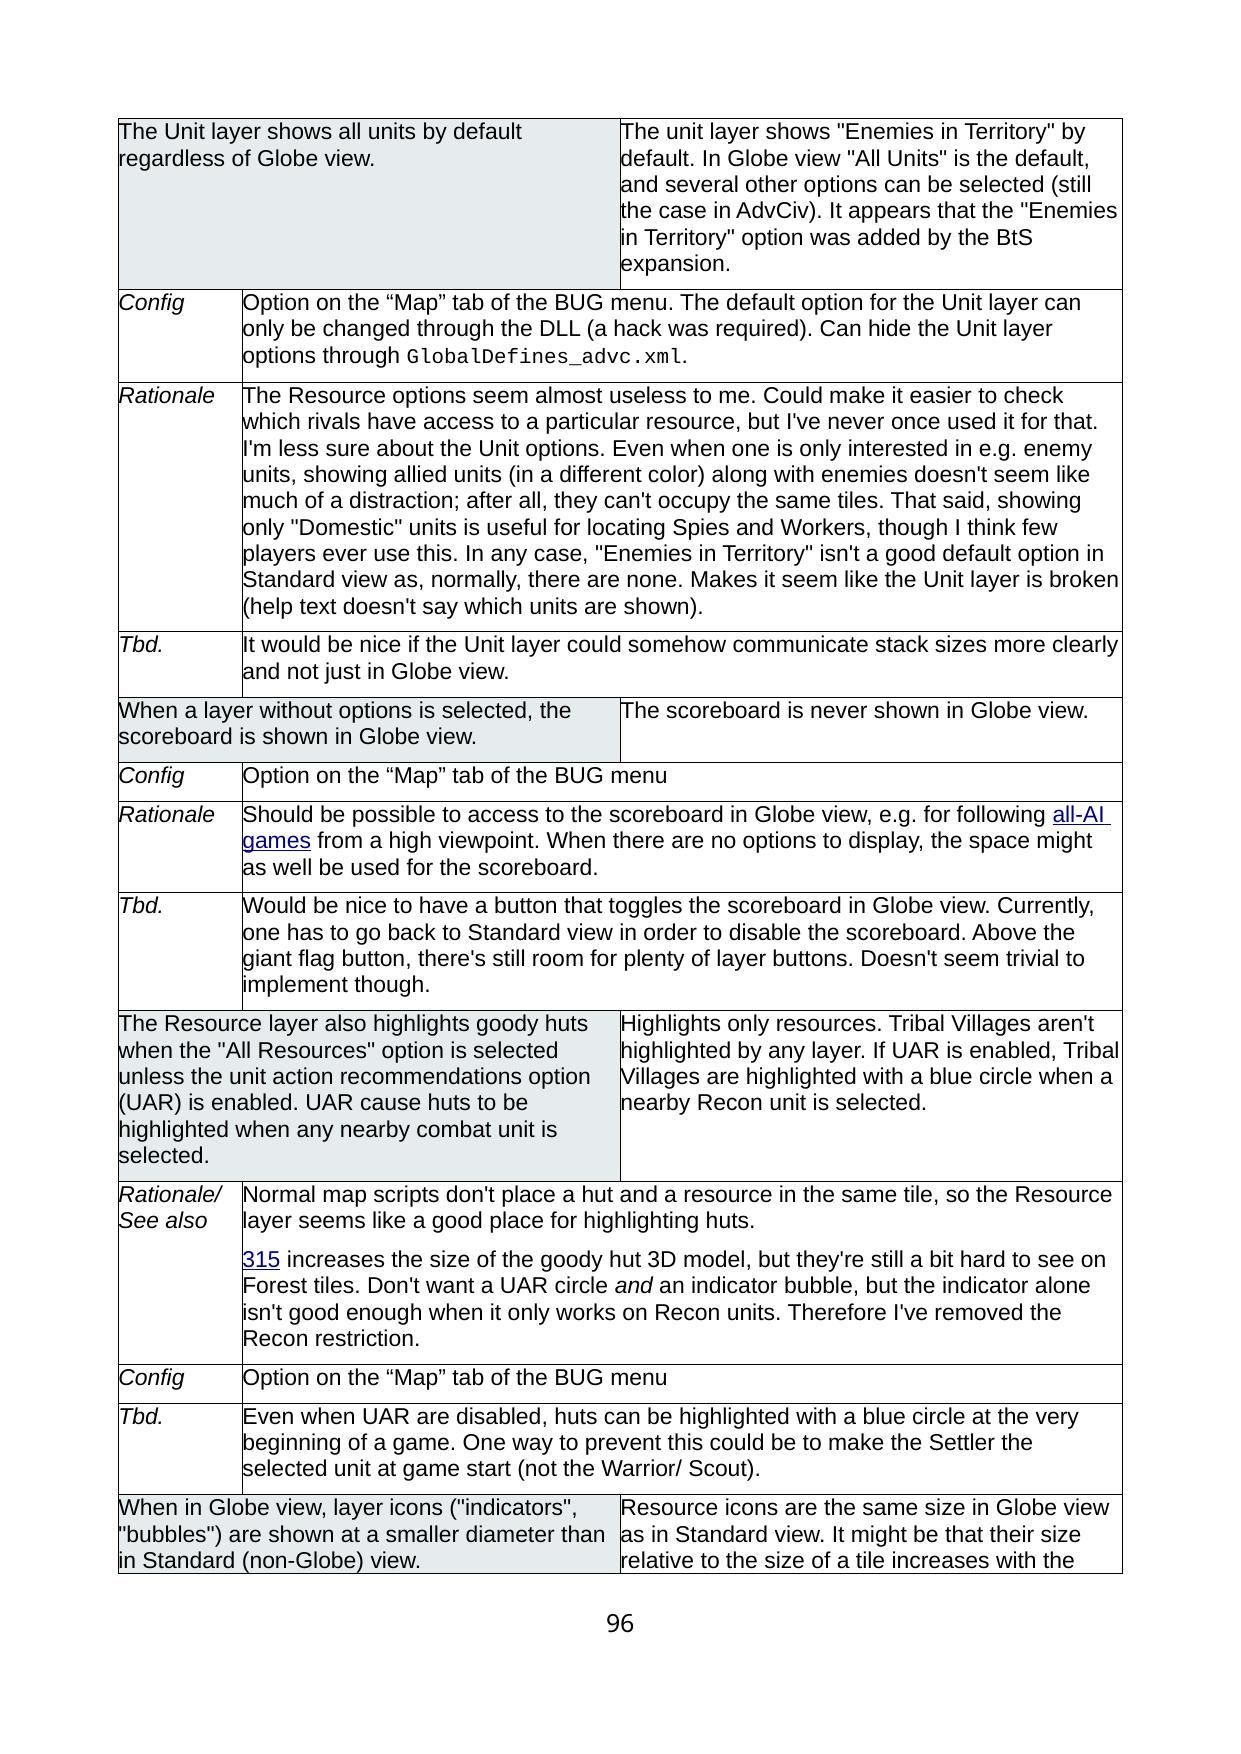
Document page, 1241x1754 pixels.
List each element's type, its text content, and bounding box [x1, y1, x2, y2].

table_cell It would be nice if the Unit layer could somehow communicate stack sizes more clearly and not just in Globe view. [243, 632, 1122, 697]
table_cell The Resource layer also highlights goody huts when the "All Resources" option is selected unless the unit action recommendations option (UAR) is enabled. UAR cause huts to be highlighted when any nearby combat unit is selected. [119, 1011, 620, 1181]
table_cell Option on the “Map” tab of the BUG menu [243, 763, 1122, 801]
table_cell The Resource options seem almost useless to me. Could make it easier to check which rivals have access to a particular resource, but I've never once used it for that. I'm less sure about the Unit options. Even when one is only interested in e.g. enemy units, showing allied units (in a different color) along with enemies doesn't seem like much of a distraction; after all, they can't occupy the same tiles. That said, showing only "Domestic" units is useful for locating Spies and Workers, though I think few players ever use this. In any case, "Enemies in Territory" isn't a good default option in Standard view as, normally, there are none. Makes it seem like the Unit layer is broken (help text doesn't say which units are shown). [243, 383, 1122, 631]
table_cell Tbd. [119, 893, 242, 1010]
table_cell Rationale [119, 383, 242, 631]
table_cell Tbd. [119, 632, 242, 697]
table_cell When a layer without options is selected, the scoreboard is shown in Globe view. [119, 698, 620, 762]
table_cell Would be nice to have a button that toggles the scoreboard in Globe view. Currently, one has to go back to Standard view in order to disable the scoreboard. Above the giant flag button, there's still room for plenty of layer buttons. Doesn't seem trivial to implement though. [243, 893, 1122, 1010]
table_cell When in Globe view, layer icons ("indicators", "bubbles") are shown at a smaller diameter than in Standard (non-Globe) view. [119, 1495, 620, 1573]
table_cell Tbd. [119, 1404, 242, 1494]
table_cell Option on the “Map” tab of the BUG menu. The default option for the Unit layer can only be changed through the DLL (a hack was required). Can hide the Unit layer options through GlobalDefines_advc.xml. [243, 290, 1122, 382]
table_cell Rationale/ See also [119, 1182, 242, 1364]
table_cell Highlights only resources. Tribal Villages aren't highlighted by any layer. If UAR is enabled, Tribal Villages are highlighted with a blue circle when a nearby Recon unit is selected. [621, 1011, 1122, 1181]
table_cell The Unit layer shows all units by default regardless of Globe view. [119, 119, 620, 289]
table_cell The unit layer shows "Enemies in Territory" by default. In Globe view "All Units" is the default, and several other options can be selected (still the case in AdvCiv). It appears that the "Enemies in Territory" option was added by the BtS expansion. [621, 119, 1122, 289]
table_cell Config [119, 763, 242, 801]
table_cell Config [119, 1365, 242, 1403]
table_cell Resource icons are the same size in Globe view as in Standard view. It might be that their size relative to the size of a tile increases with the [621, 1495, 1122, 1573]
table_cell Option on the “Map” tab of the BUG menu [243, 1365, 1122, 1403]
table_cell Rationale [119, 802, 242, 892]
table_cell Normal map scripts don't place a hut and a resource in the same tile, so the Resource layer seems like a good place for highlighting huts. 315 increases the size of the goody hut 3D model, but they're still a bit hard to see on Forest tiles. Don't want a UAR circle and an indicator bubble, but the indicator alone isn't good enough when it only works on Recon units. Therefore I've removed the Recon restriction. [243, 1182, 1122, 1364]
table_cell The scoreboard is never shown in Globe view. [621, 698, 1122, 762]
table_cell Even when UAR are disabled, huts can be highlighted with a blue circle at the very beginning of a game. One way to prevent this could be to make the Settler the selected unit at game start (not the Warrior/ Scout). [243, 1404, 1122, 1494]
table_cell Config [119, 290, 242, 382]
table_cell Should be possible to access to the scoreboard in Globe view, e.g. for following all-AI games from a high viewpoint. When there are no options to display, the space might as well be used for the scoreboard. [243, 802, 1122, 892]
